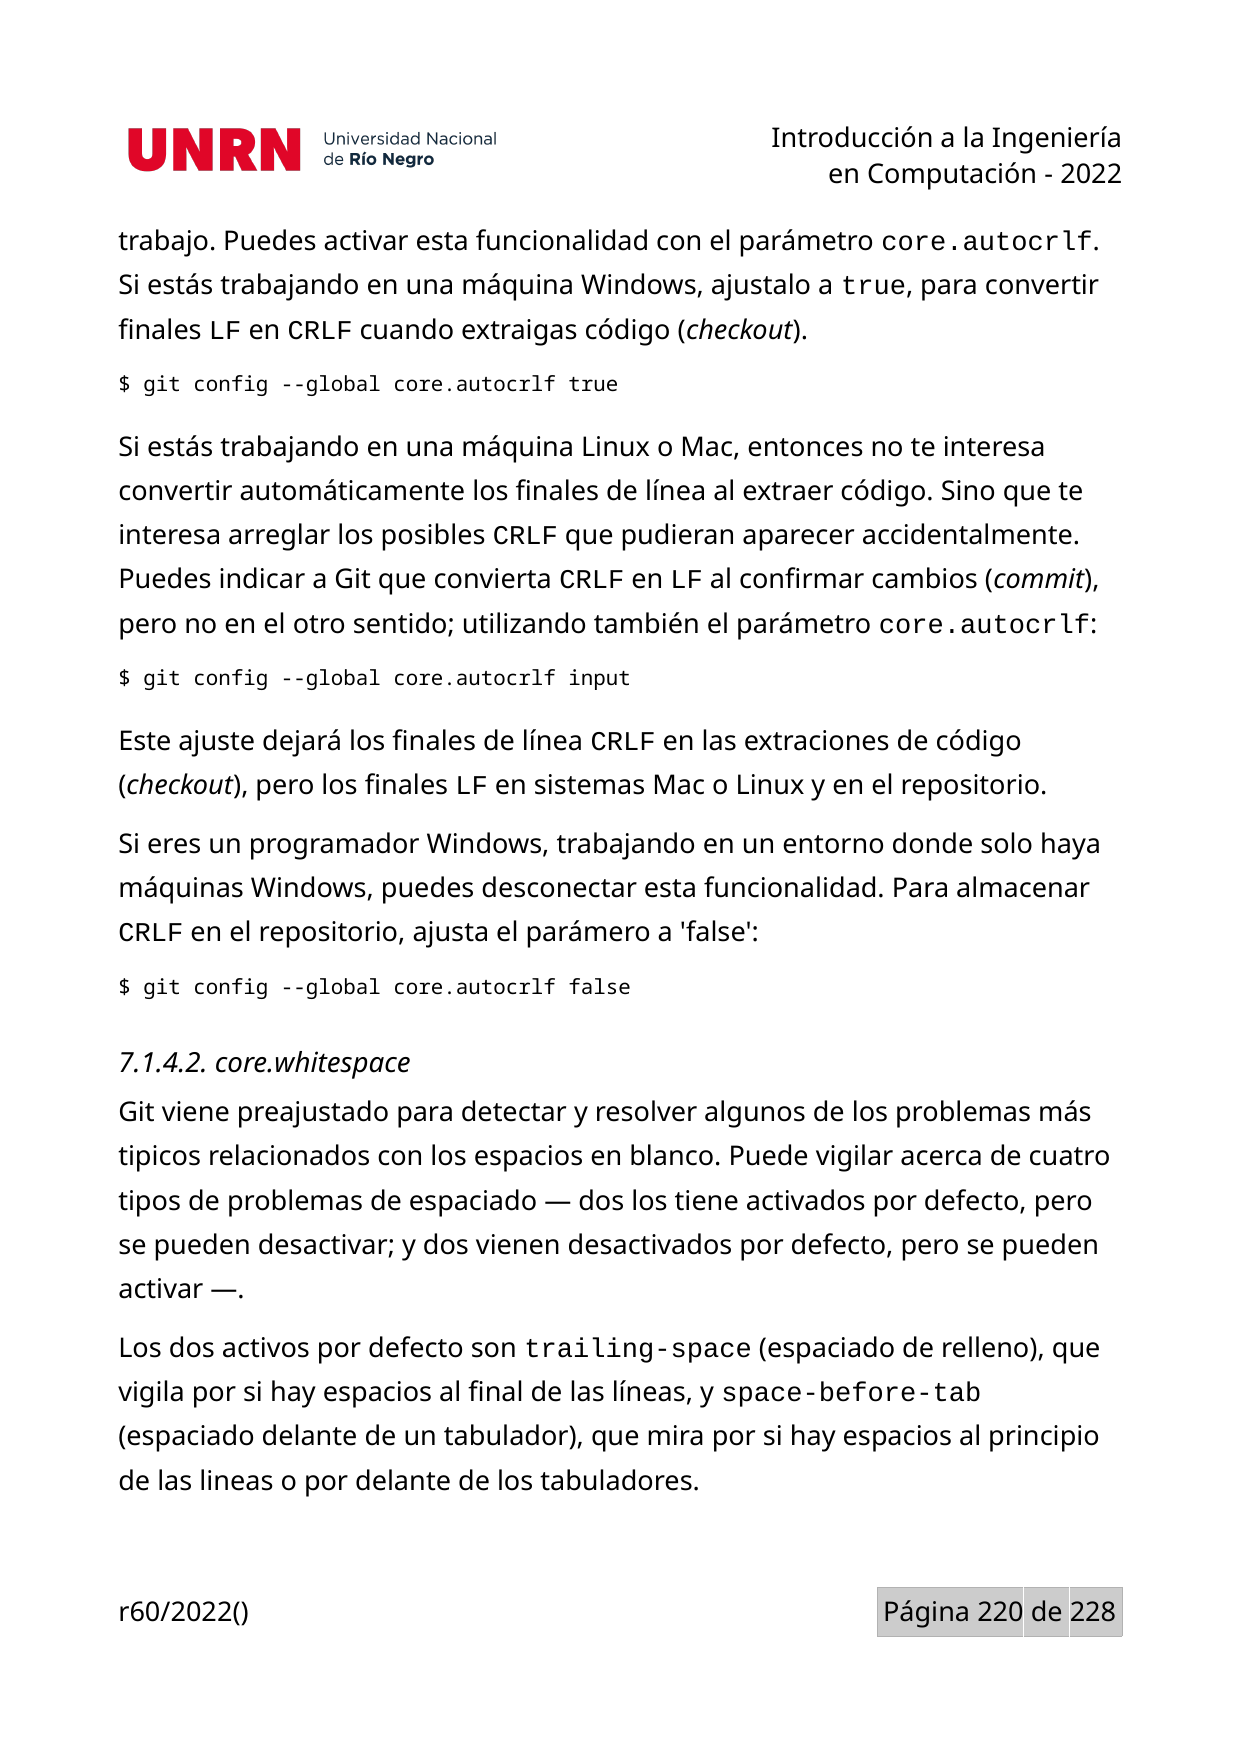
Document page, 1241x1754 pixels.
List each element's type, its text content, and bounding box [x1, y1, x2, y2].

text $ git config --global core.autocrlf false [118, 972, 1122, 1000]
text trabajo. Puedes activar esta funcionalidad con el parámetro core.autocrlf. Si estás trabajando en una máquina Windows, ajustalo a true, para convertir finales LF en CRLF cuando extraigas código (checkout). [118, 221, 1122, 347]
text $ git config --global core.autocrlf true [118, 369, 1122, 398]
subtitle 7.1.4.2. core.whitespace [118, 1042, 1122, 1080]
text Si eres un programador Windows, trabajando en un entorno donde solo haya máquinas Windows, puedes desconectar esta funcionalidad. Para almacenar CRLF en el repositorio, ajusta el parámero a 'false': [118, 824, 1122, 950]
text Este ajuste dejará los finales de línea CRLF en las extraciones de código (checkout), pero los finales LF en sistemas Mac o Linux y en el repositorio. [118, 721, 1122, 803]
text Los dos activos por defecto son trailing-space (espaciado de relleno), que vigila por si hay espacios al final de las líneas, y space-before-tab (espaciado delante de un tabulador), que mira por si hay espacios al principio de las lineas o por delante de los tabuladores. [118, 1328, 1122, 1498]
text Git viene preajustado para detectar y resolver algunos de los problemas más tipicos relacionados con los espacios en blanco. Puede vigilar acerca de cuatro tipos de problemas de espaciado — dos los tiene activados por defecto, pero se pueden desactivar; y dos vienen desactivados por defecto, pero se pueden activar —. [118, 1093, 1122, 1306]
picture [118, 118, 505, 180]
text Si estás trabajando en una máquina Linux o Mac, entonces no te interesa convertir automáticamente los finales de línea al extraer código. Sino que te interesa arreglar los posibles CRLF que pudieran aparecer accidentalmente. Puedes indicar a Git que convierta CRLF en LF al confirmar cambios (commit), pero no en el otro sentido; utilizando también el parámetro core.autocrlf: [118, 427, 1122, 641]
text $ git config --global core.autocrlf input [118, 663, 1122, 692]
